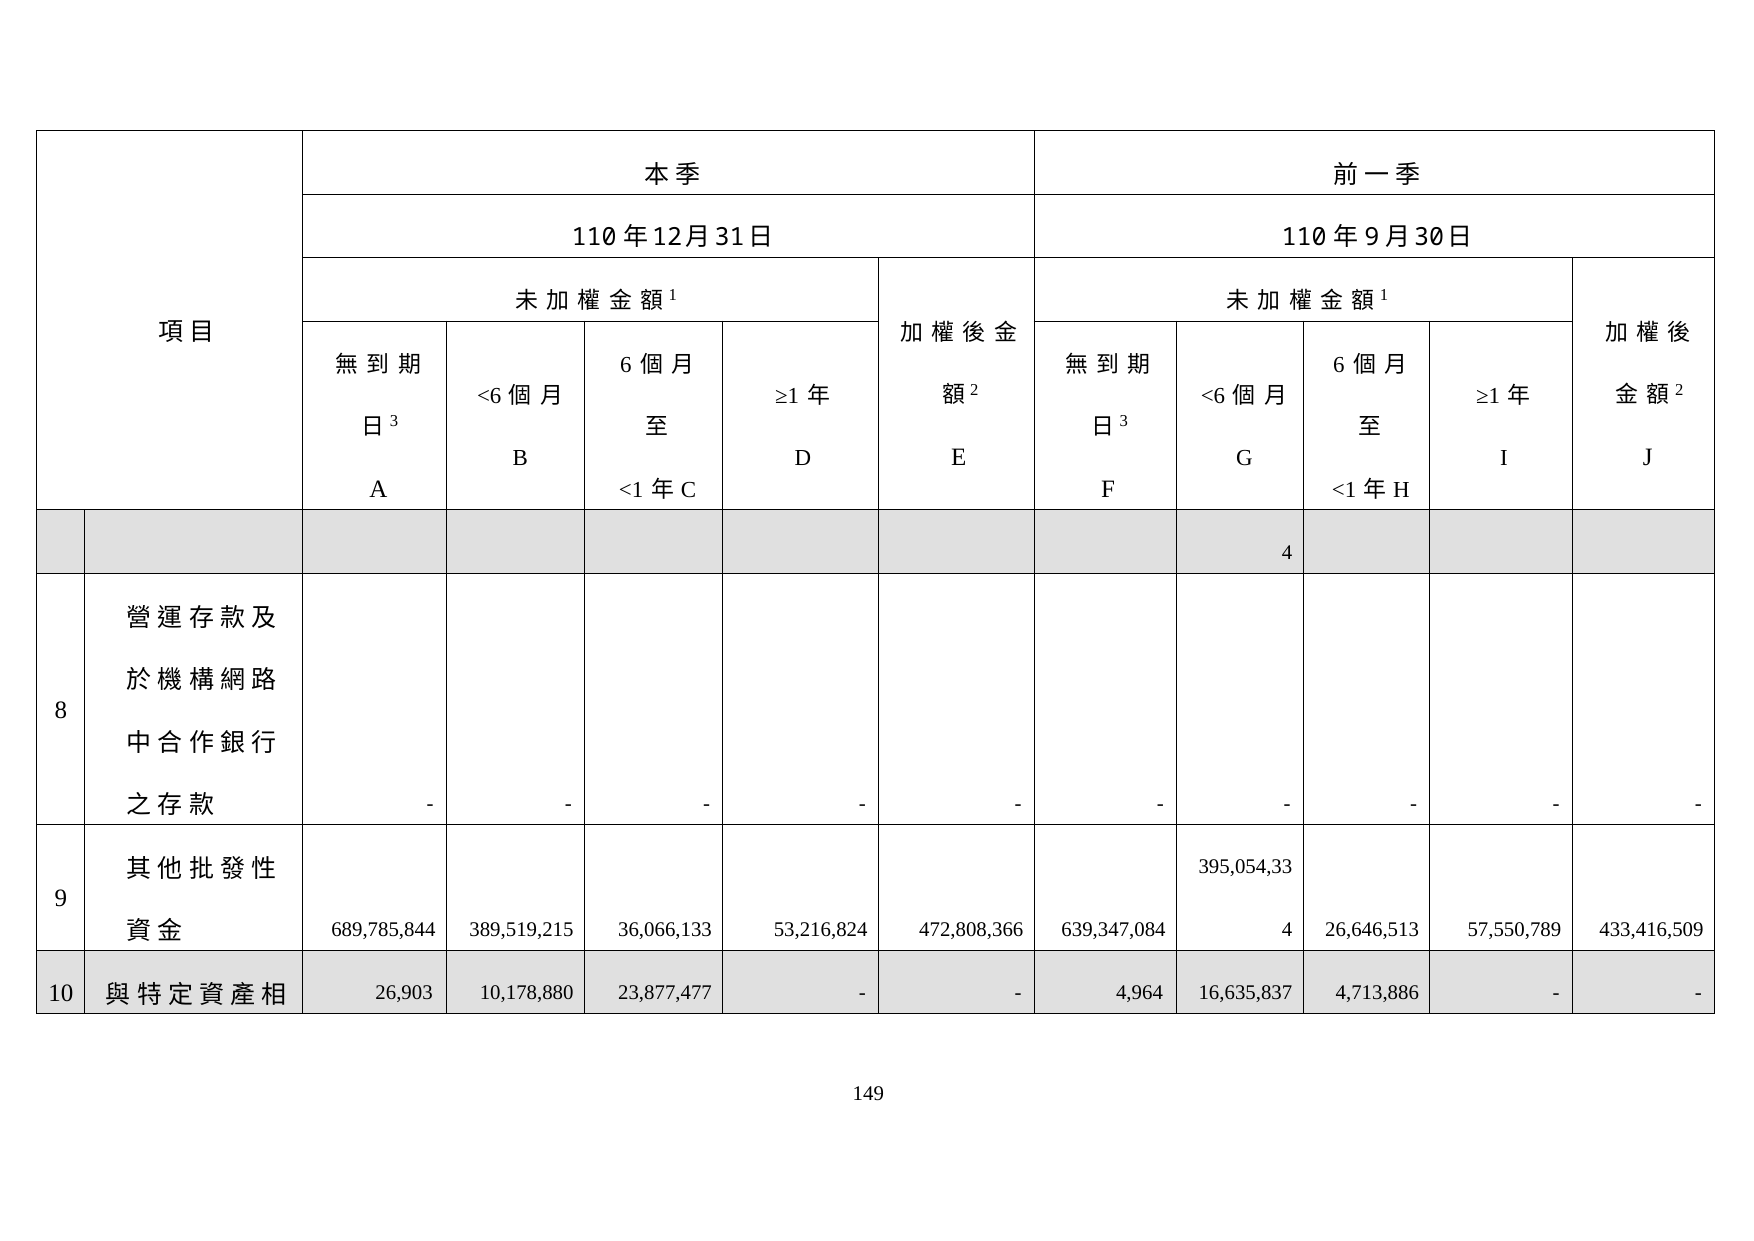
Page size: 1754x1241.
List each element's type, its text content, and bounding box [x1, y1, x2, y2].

table_cell 6個月至 <1年C [585, 322, 722, 509]
table_cell ≥1年 D [723, 322, 878, 509]
table_cell [447, 510, 584, 573]
table_cell [1573, 510, 1714, 573]
table_cell - [1573, 951, 1714, 1013]
table_cell 10 [37, 951, 84, 1013]
table_cell 23,877,477 [585, 951, 722, 1013]
table_cell 加權後金額2 J [1573, 258, 1714, 509]
table_cell 無到期日3 A [303, 322, 446, 509]
table_cell [723, 510, 878, 573]
table_cell 689,785,844 [303, 825, 446, 950]
table_header 本季 [303, 131, 1034, 193]
table_cell <6個月 B [447, 322, 584, 509]
table_cell 110年9月30日 [1035, 195, 1714, 257]
table_cell - [1177, 574, 1303, 824]
table_header 項目 [37, 131, 302, 509]
table_cell - [303, 574, 446, 824]
table_cell [879, 510, 1034, 573]
table_cell - [1304, 574, 1429, 824]
table_cell [303, 510, 446, 573]
table_cell 未加權金額1 [1035, 258, 1572, 321]
table_cell [1304, 510, 1429, 573]
table_cell 加權後金額2 E [879, 258, 1034, 509]
table_cell ≥1年 I [1430, 322, 1572, 509]
table_cell 26,646,513 [1304, 825, 1429, 950]
table_cell 其他批發性資金 [85, 825, 302, 950]
table_header 前一季 [1035, 131, 1714, 193]
table_cell 4,713,886 [1304, 951, 1429, 1013]
table_cell 16,635,837 [1177, 951, 1303, 1013]
table_cell [85, 510, 302, 573]
table_cell - [585, 574, 722, 824]
table_cell - [723, 951, 878, 1013]
table_cell 6個月至 <1年H [1304, 322, 1429, 509]
table_cell 與特定資產相 [85, 951, 302, 1013]
table_cell - [1573, 574, 1714, 824]
table_cell 無到期日3 F [1035, 322, 1176, 509]
table_cell 389,519,215 [447, 825, 584, 950]
table_cell - [1430, 951, 1572, 1013]
table_cell 9 [37, 825, 84, 950]
table_cell 4,964 [1035, 951, 1176, 1013]
table_cell 395,054,334 [1177, 825, 1303, 950]
table_cell [1430, 510, 1572, 573]
table_cell 營運存款及於機構網路中合作銀行之存款 [85, 574, 302, 824]
table_cell 4 [1177, 510, 1303, 573]
table_cell [1035, 510, 1176, 573]
table_cell 26,903 [303, 951, 446, 1013]
table_cell 53,216,824 [723, 825, 878, 950]
table_cell - [1035, 574, 1176, 824]
table_cell 433,416,509 [1573, 825, 1714, 950]
table_cell 472,808,366 [879, 825, 1034, 950]
table_cell - [1430, 574, 1572, 824]
table_cell <6個月 G [1177, 322, 1303, 509]
table_cell 10,178,880 [447, 951, 584, 1013]
table_cell 639,347,084 [1035, 825, 1176, 950]
table_cell 未加權金額1 [303, 258, 878, 321]
table_cell [37, 510, 84, 573]
table_cell - [879, 951, 1034, 1013]
table_cell - [879, 574, 1034, 824]
table_cell - [447, 574, 584, 824]
table_cell 57,550,789 [1430, 825, 1572, 950]
table_cell [585, 510, 722, 573]
table_cell - [723, 574, 878, 824]
table_cell 36,066,133 [585, 825, 722, 950]
table_cell 8 [37, 574, 84, 824]
table_cell 110年12月31日 [303, 195, 1034, 257]
